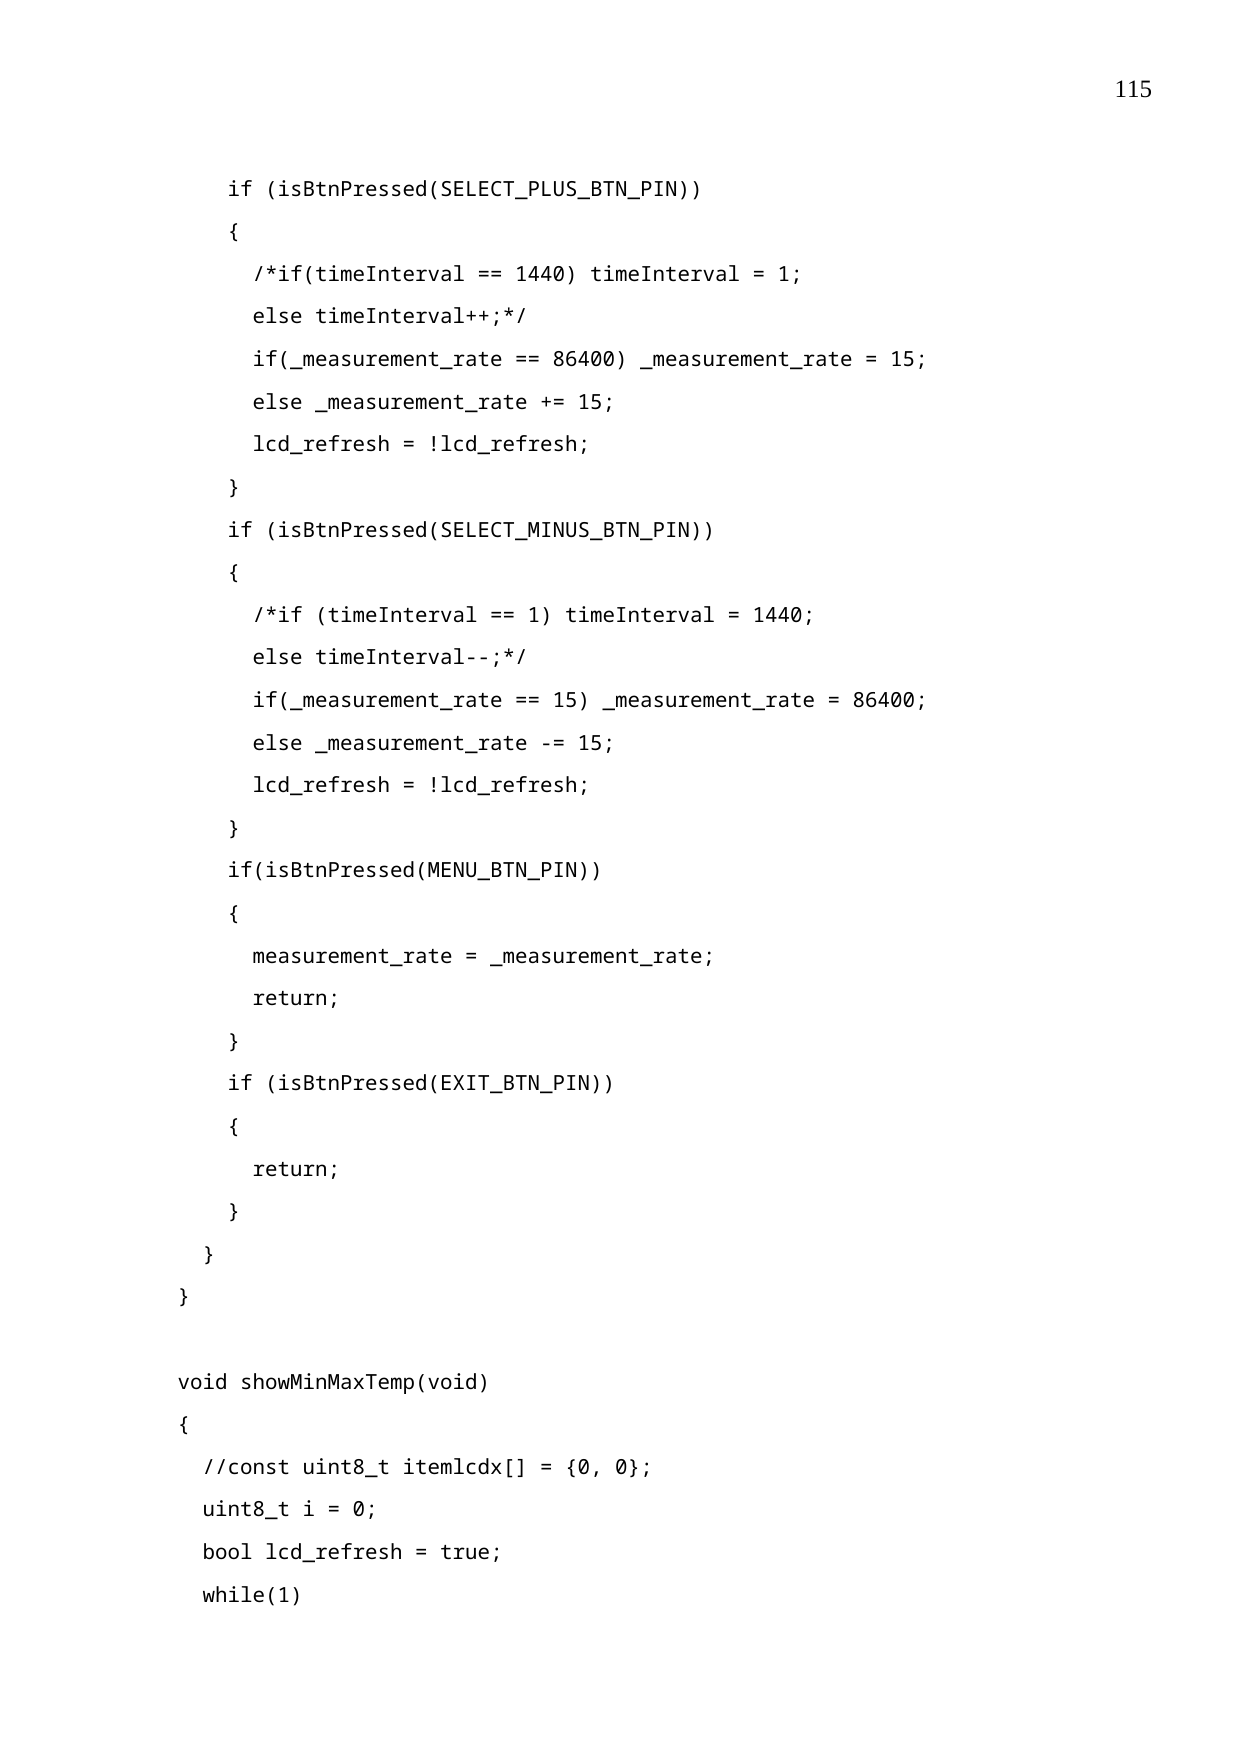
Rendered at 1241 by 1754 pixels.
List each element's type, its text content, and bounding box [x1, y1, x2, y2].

text } [177, 472, 1152, 501]
text { [177, 216, 1152, 245]
text } [177, 1026, 1152, 1054]
text else _measurement_rate += 15; [177, 387, 1152, 415]
text else timeInterval--;*/ [177, 642, 1152, 671]
text } [177, 1239, 1152, 1267]
text if (isBtnPressed(SELECT_PLUS_BTN_PIN)) [177, 174, 1152, 202]
text //const uint8_t itemlcdx[] = {0, 0}; [177, 1452, 1152, 1480]
text void showMinMaxTemp(void) [177, 1367, 1152, 1395]
text /*if (timeInterval == 1) timeInterval = 1440; [177, 600, 1152, 628]
text } [177, 1196, 1152, 1225]
text { [177, 1409, 1152, 1438]
text lcd_refresh = !lcd_refresh; [177, 429, 1152, 458]
text else _measurement_rate -= 15; [177, 728, 1152, 756]
text else timeInterval++;*/ [177, 302, 1152, 330]
text } [177, 1282, 1152, 1310]
text return; [177, 983, 1152, 1012]
text { [177, 1111, 1152, 1139]
text { [177, 898, 1152, 927]
text bool lcd_refresh = true; [177, 1537, 1152, 1566]
text if(_measurement_rate == 15) _measurement_rate = 86400; [177, 685, 1152, 713]
text if (isBtnPressed(EXIT_BTN_PIN)) [177, 1068, 1152, 1097]
text /*if(timeInterval == 1440) timeInterval = 1; [177, 259, 1152, 287]
text if(_measurement_rate == 86400) _measurement_rate = 15; [177, 344, 1152, 373]
text uint8_t i = 0; [177, 1494, 1152, 1523]
text } [177, 813, 1152, 841]
text if(isBtnPressed(MENU_BTN_PIN)) [177, 856, 1152, 884]
text { [177, 557, 1152, 586]
text return; [177, 1154, 1152, 1182]
text if (isBtnPressed(SELECT_MINUS_BTN_PIN)) [177, 515, 1152, 543]
text lcd_refresh = !lcd_refresh; [177, 770, 1152, 799]
text measurement_rate = _measurement_rate; [177, 941, 1152, 969]
text while(1) [177, 1580, 1152, 1608]
